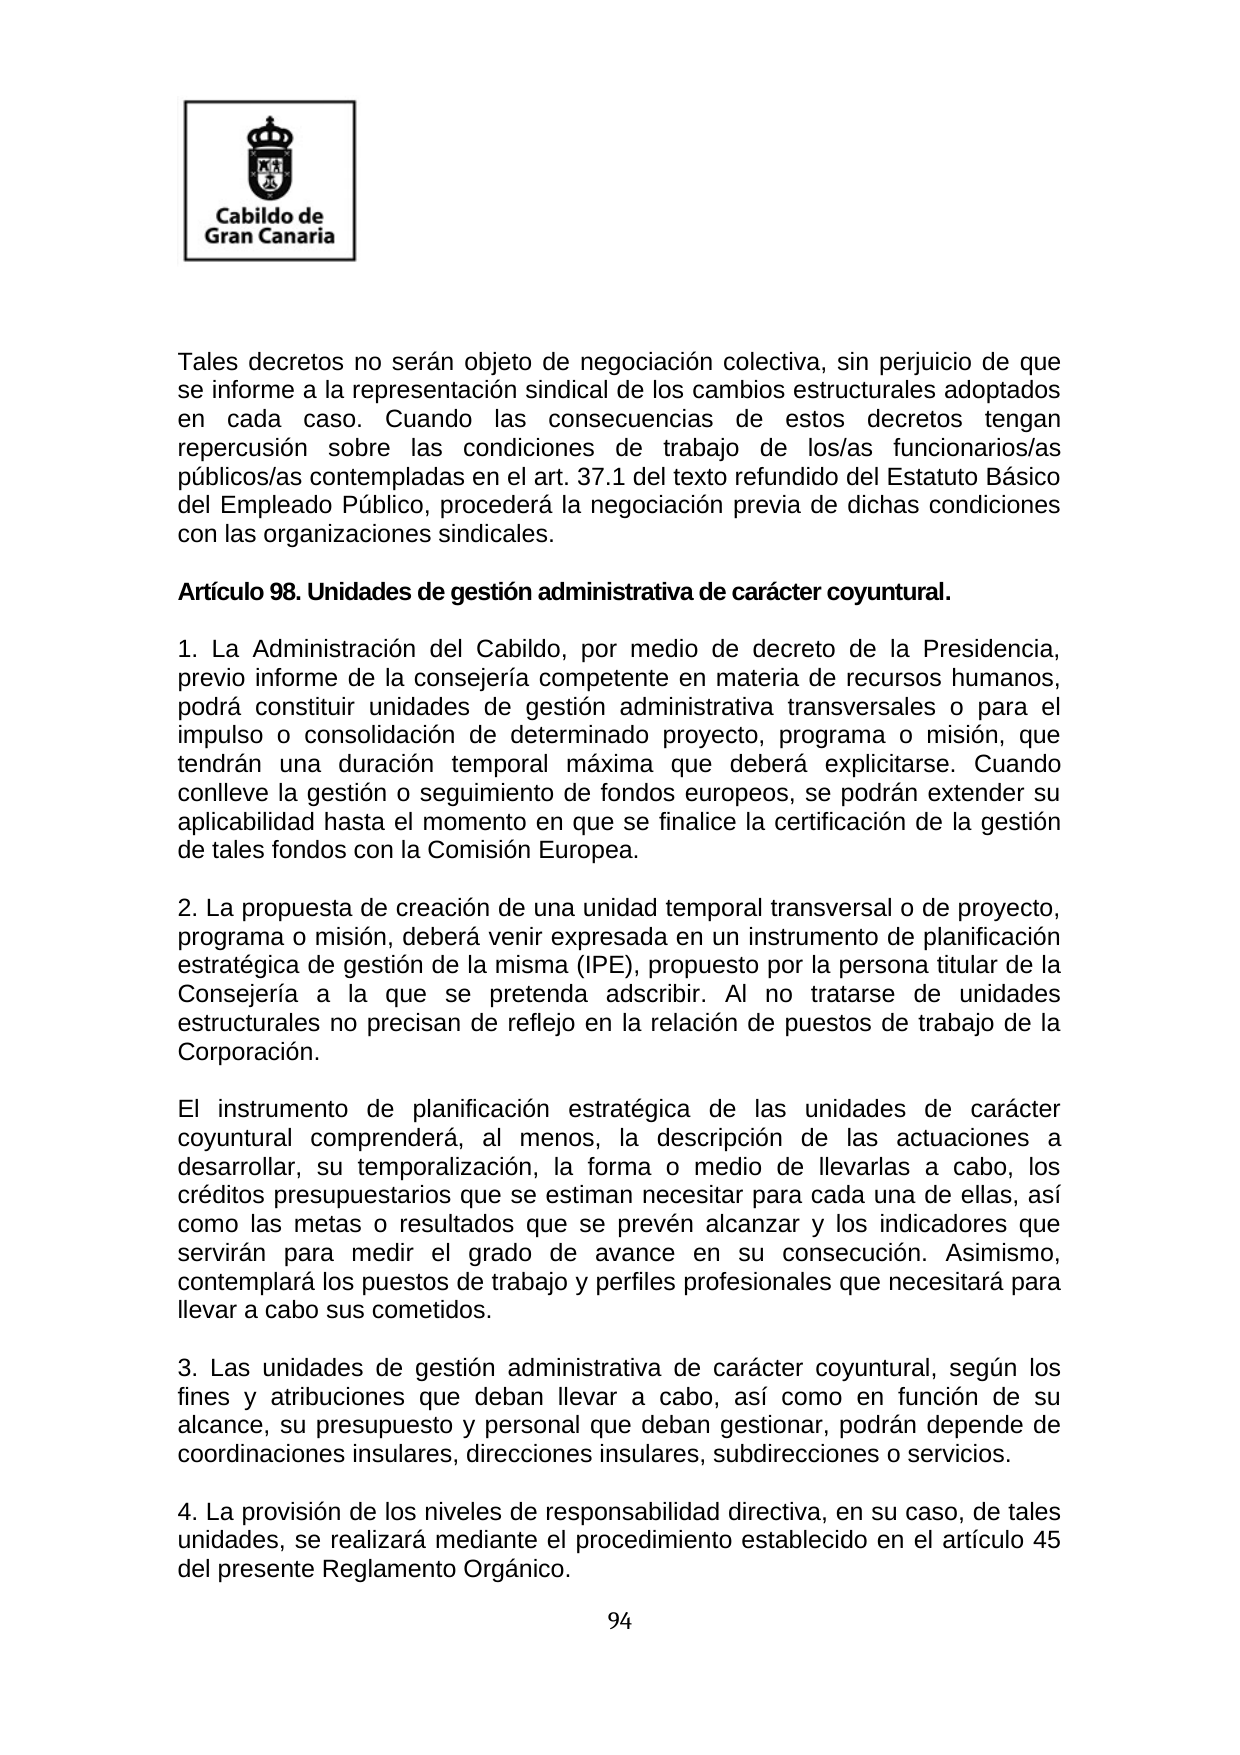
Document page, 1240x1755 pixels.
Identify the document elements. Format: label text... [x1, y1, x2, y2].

text 2. La propuesta de creación de una unidad temporal transversal o de proyecto, programa o misión, deberá venir expresada en un instrumento de planificación estratégica de gestión de la misma (IPE), propuesto por la persona titular de la Consejería a la que se pretenda adscribir. Al no tratarse de unidades estructurales no precisan de reflejo en la relación de puestos de trabajo de la Corporación. [177, 893, 1062, 1065]
text 1. La Administración del Cabildo, por medio de decreto de la Presidencia, previo informe de la consejería competente en materia de recursos humanos, podrá constituir unidades de gestión administrativa transversales o para el impulso o consolidación de determinado proyecto, programa o misión, que tendrán una duración temporal máxima que deberá explicitarse. Cuando conlleve la gestión o seguimiento de fondos europeos, se podrán extender su aplicabilidad hasta el momento en que se finalice la certificación de la gestión de tales fondos con la Comisión Europea. [177, 634, 1062, 864]
text Tales decretos no serán objeto de negociación colectiva, sin perjuicio de que se informe a la representación sindical de los cambios estructurales adoptados en cada caso. Cuando las consecuencias de estos decretos tengan repercusión sobre las condiciones de trabajo de los/as funcionarios/as públicos/as contempladas en el art. 37.1 del texto refundido del Estatuto Básico del Empleado Público, procederá la negociación previa de dichas condiciones con las organizaciones sindicales. [177, 346, 1062, 548]
text 3. Las unidades de gestión administrativa de carácter coyuntural, según los fines y atribuciones que deban llevar a cabo, así como en función de su alcance, su presupuesto y personal que deban gestionar, podrán depende de coordinaciones insulares, direcciones insulares, subdirecciones o servicios. [177, 1353, 1062, 1468]
text El instrumento de planificación estratégica de las unidades de carácter coyuntural comprenderá, al menos, la descripción de las actuaciones a desarrollar, su temporalización, la forma o medio de llevarlas a cabo, los créditos presupuestarios que se estiman necesitar para cada una de ellas, así como las metas o resultados que se prevén alcanzar y los indicadores que servirán para medir el grado de avance en su consecución. Asimismo, contemplará los puestos de trabajo y perfiles profesionales que necesitará para llevar a cabo sus cometidos. [177, 1094, 1062, 1324]
text Artículo 98. Unidades de gestión administrativa de carácter coyuntural. [177, 576, 1062, 605]
text 4. La provisión de los niveles de responsabilidad directiva, en su caso, de tales unidades, se realizará mediante el procedimiento establecido en el artículo 45 del presente Reglamento Orgánico. [177, 1496, 1062, 1583]
